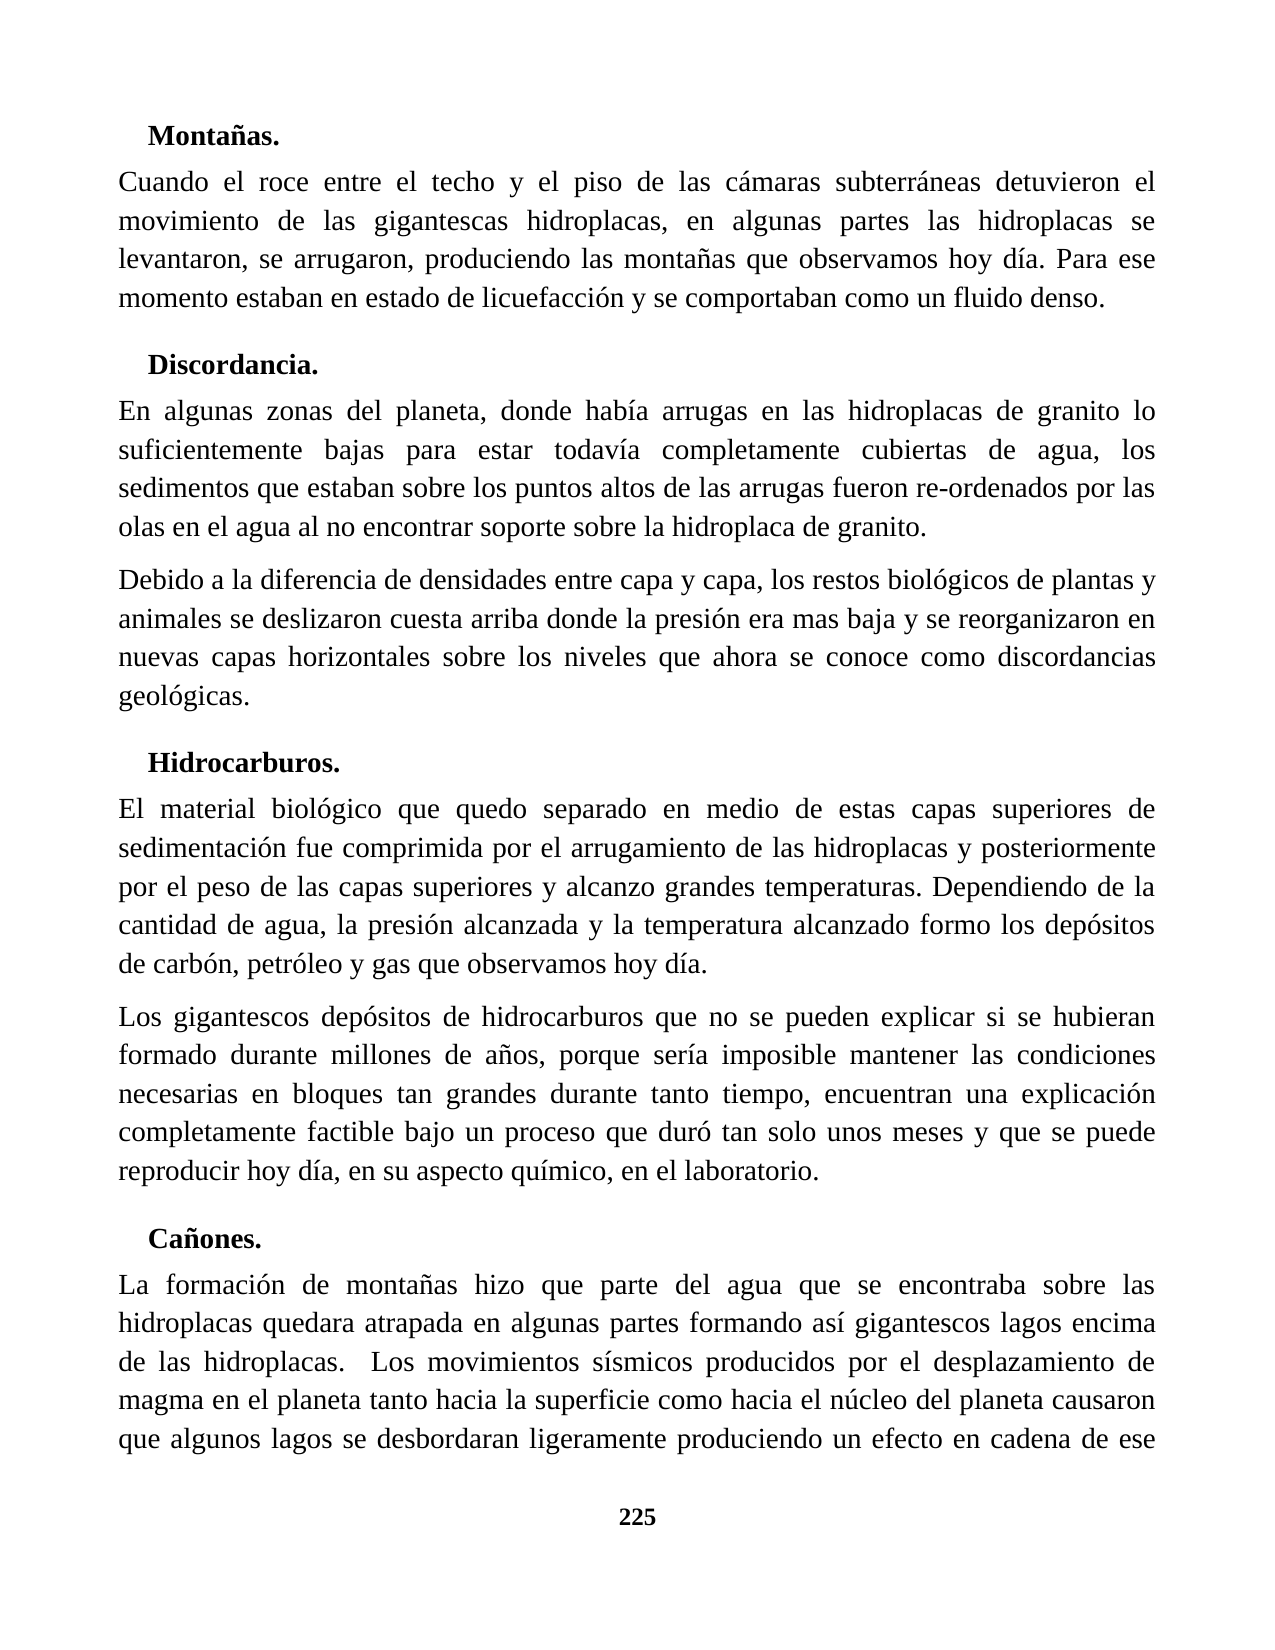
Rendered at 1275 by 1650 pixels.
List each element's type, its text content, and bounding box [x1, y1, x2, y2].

subtitle Hidrocarburos. [148, 746, 1157, 779]
subtitle Cañones. [148, 1221, 1157, 1254]
subtitle Montañas. [148, 118, 1157, 152]
text La formación de montañas hizo que parte del agua que se encontraba sobre las hidroplacas quedara atrapada en algunas partes formando así gigantescos lagos encima de las hidroplacas. Los movimientos sísmicos producidos por el desplazamiento de magma en el planeta tanto hacia la superficie como hacia el núcleo del planeta causaron que algunos lagos se desbordaran ligeramente produciendo un efecto en cadena de ese [118, 1267, 1157, 1454]
text Debido a la diferencia de densidades entre capa y capa, los restos biológicos de plantas y animales se deslizaron cuesta arriba donde la presión era mas baja y se reorganizaron en nuevas capas horizontales sobre los niveles que ahora se conoce como discordancias geológicas. [118, 562, 1157, 711]
text El material biológico que quedo separado en medio de estas capas superiores de sedimentación fue comprimida por el arrugamiento de las hidroplacas y posteriormente por el peso de las capas superiores y alcanzo grandes temperaturas. Dependiendo de la cantidad de agua, la presión alcanzada y la temperatura alcanzado formo los depósitos de carbón, petróleo y gas que observamos hoy día. [118, 792, 1157, 979]
subtitle Discordancia. [148, 347, 1157, 381]
text En algunas zonas del planeta, donde había arrugas en las hidroplacas de granito lo suficientemente bajas para estar todavía completamente cubiertas de agua, los sedimentos que estaban sobre los puntos altos de las arrugas fueron re-ordenados por las olas en el agua al no encontrar soporte sobre la hidroplaca de granito. [118, 393, 1157, 543]
text Los gigantescos depósitos de hidrocarburos que no se pueden explicar si se hubieran formado durante millones de años, porque sería imposible mantener las condiciones necesarias en bloques tan grandes durante tanto tiempo, encuentran una explicación completamente factible bajo un proceso que duró tan solo unos meses y que se puede reproducir hoy día, en su aspecto químico, en el laboratorio. [118, 999, 1157, 1187]
text Cuando el roce entre el techo y el piso de las cámaras subterráneas detuvieron el movimiento de las gigantescas hidroplacas, en algunas partes las hidroplacas se levantaron, se arrugaron, produciendo las montañas que observamos hoy día. Para ese momento estaban en estado de licuefacción y se comportaban como un fluido denso. [118, 164, 1157, 313]
